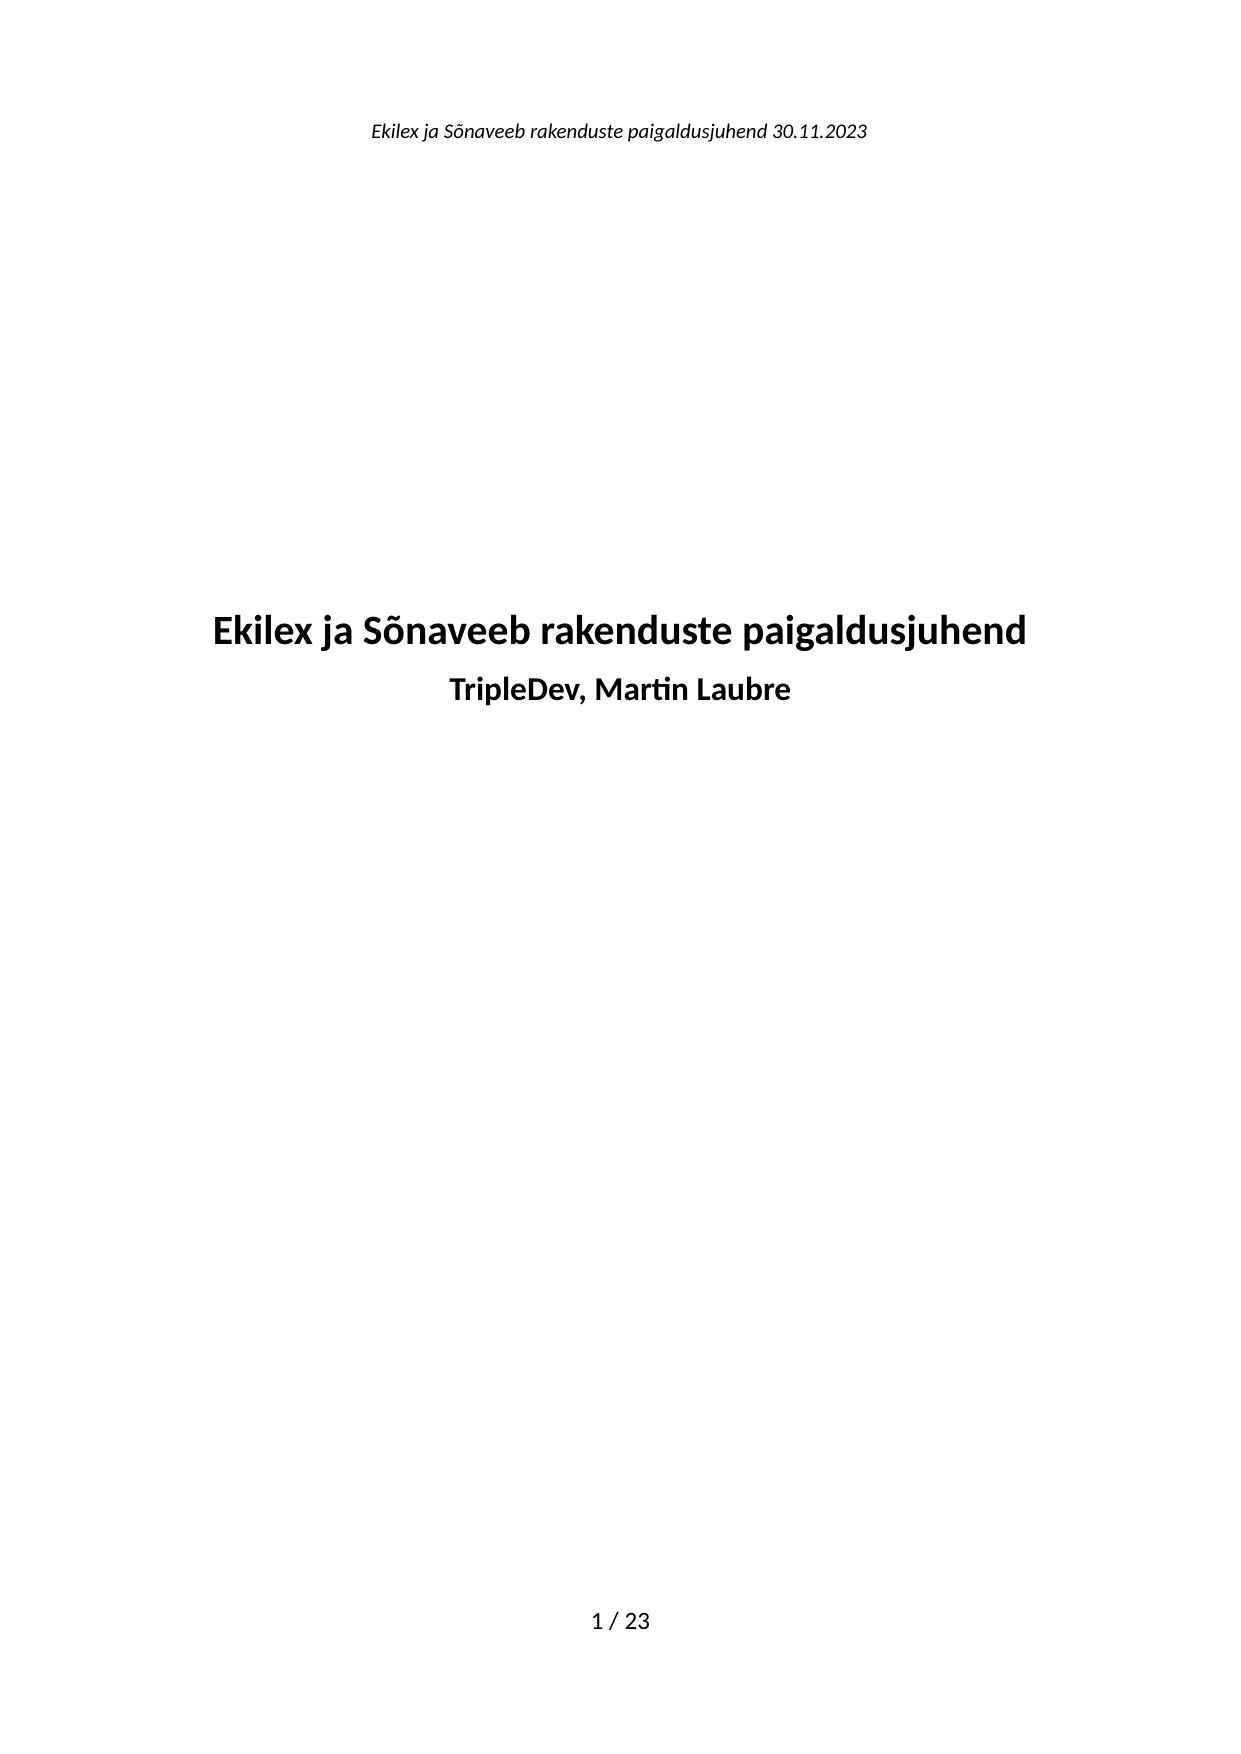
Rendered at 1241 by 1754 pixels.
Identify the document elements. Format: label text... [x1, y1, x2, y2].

text Ekilex ja Sõnaveeb rakenduste paigaldusjuhend [118, 604, 1122, 655]
text TripleDev, Martin Laubre [118, 668, 1122, 708]
